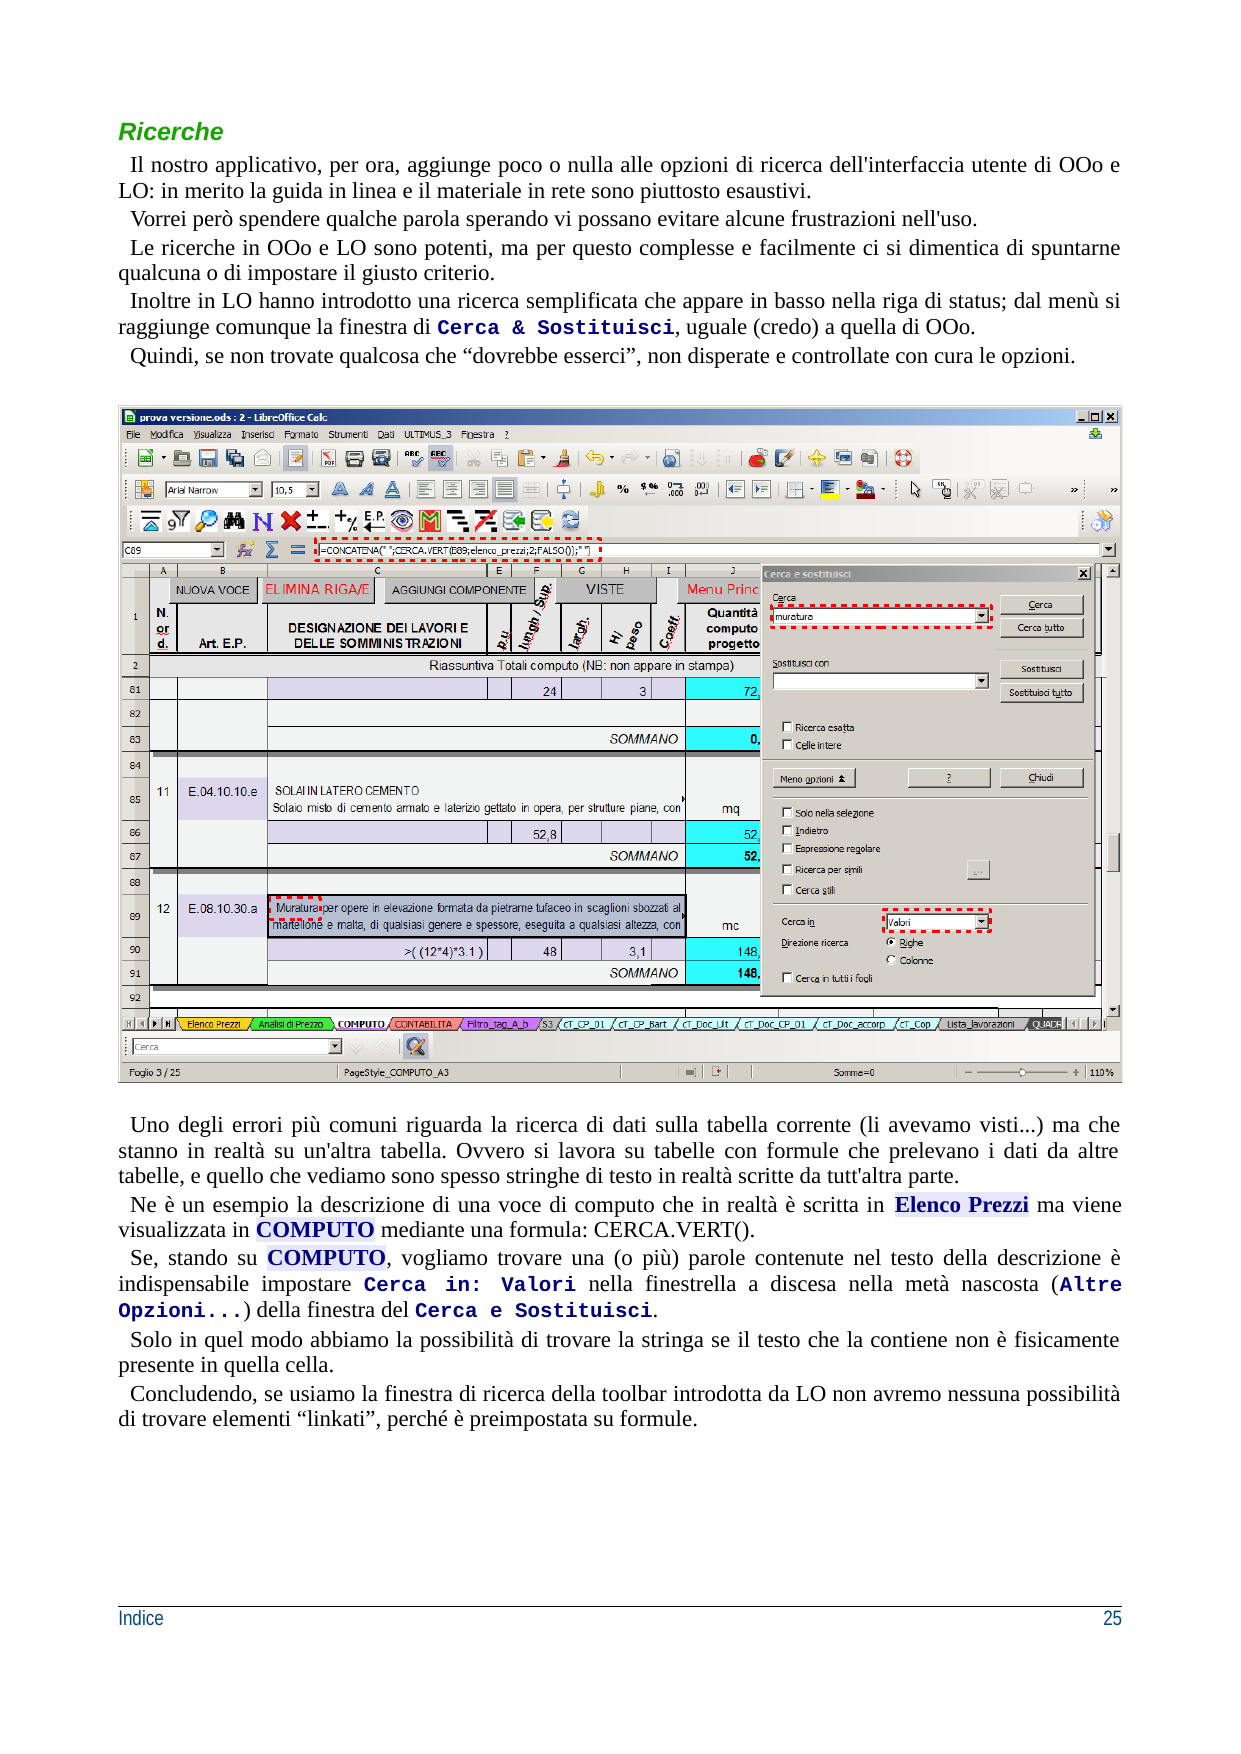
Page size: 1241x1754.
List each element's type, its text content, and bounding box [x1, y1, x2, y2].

text Il nostro applicativo, per ora, aggiunge poco o nulla alle opzioni di ricerca dell'interfaccia utente di OOo e LO: in merito la guida in linea e il materiale in rete sono piuttosto esaustivi. [118, 152, 1122, 203]
text Se, stando su COMPUTO, vogliamo trovare una (o più) parole contenute nel testo della descrizione è indispensabile impostare Cerca in: Valori nella finestrella a discesa nella metà nascosta (Altre Opzioni...) della finestra del Cerca e Sostituisci. [118, 1245, 1122, 1324]
text Ne è un esempio la descrizione di una voce di computo che in realtà è scritta in Elenco Prezzi ma viene visualizzata in COMPUTO mediante una formula: CERCA.VERT(). [118, 1192, 1122, 1242]
text Concludendo, se usiamo la finestra di ricerca della toolbar introdotta da LO non avremo nessuna possibilità di trovare elementi “linkati”, perché è preimpostata su formule. [118, 1381, 1122, 1432]
text Solo in quel modo abbiamo la possibilità di trovare la stringa se il testo che la contiene non è fisicamente presente in quella cella. [118, 1327, 1122, 1378]
text Le ricerche in OOo e LO sono potenti, ma per questo complesse e facilmente ci si dimentica di spuntarne qualcuna o di impostare il giusto criterio. [118, 234, 1122, 285]
subtitle Ricerche [118, 118, 1122, 146]
text Inoltre in LO hanno introdotto una ricerca semplificata che appare in basso nella riga di status; dal menù si raggiunge comunque la finestra di Cerca & Sostituisci, uguale (credo) a quella di OOo. [118, 288, 1122, 340]
table_header [118, 1083, 1122, 1112]
text Vorrei però spendere qualche parola sperando vi possano evitare alcune frustrazioni nell'uso. [118, 206, 1122, 232]
text Uno degli errori più comuni riguarda la ricerca di dati sulla tabella corrente (li avevamo visti...) ma che stanno in realtà su un'altra tabella. Ovvero si lavora su tabelle con formule che prelevano i dati da altre tabelle, e quello che vediamo sono spesso stringhe di testo in realtà scritte da tutt'altra parte. [118, 1112, 1122, 1189]
table_header [118, 400, 1122, 405]
text Quindi, se non trovate qualcosa che “dovrebbe esserci”, non disperate e controllate con cura le opzioni. [118, 343, 1122, 369]
picture [118, 405, 1123, 1083]
